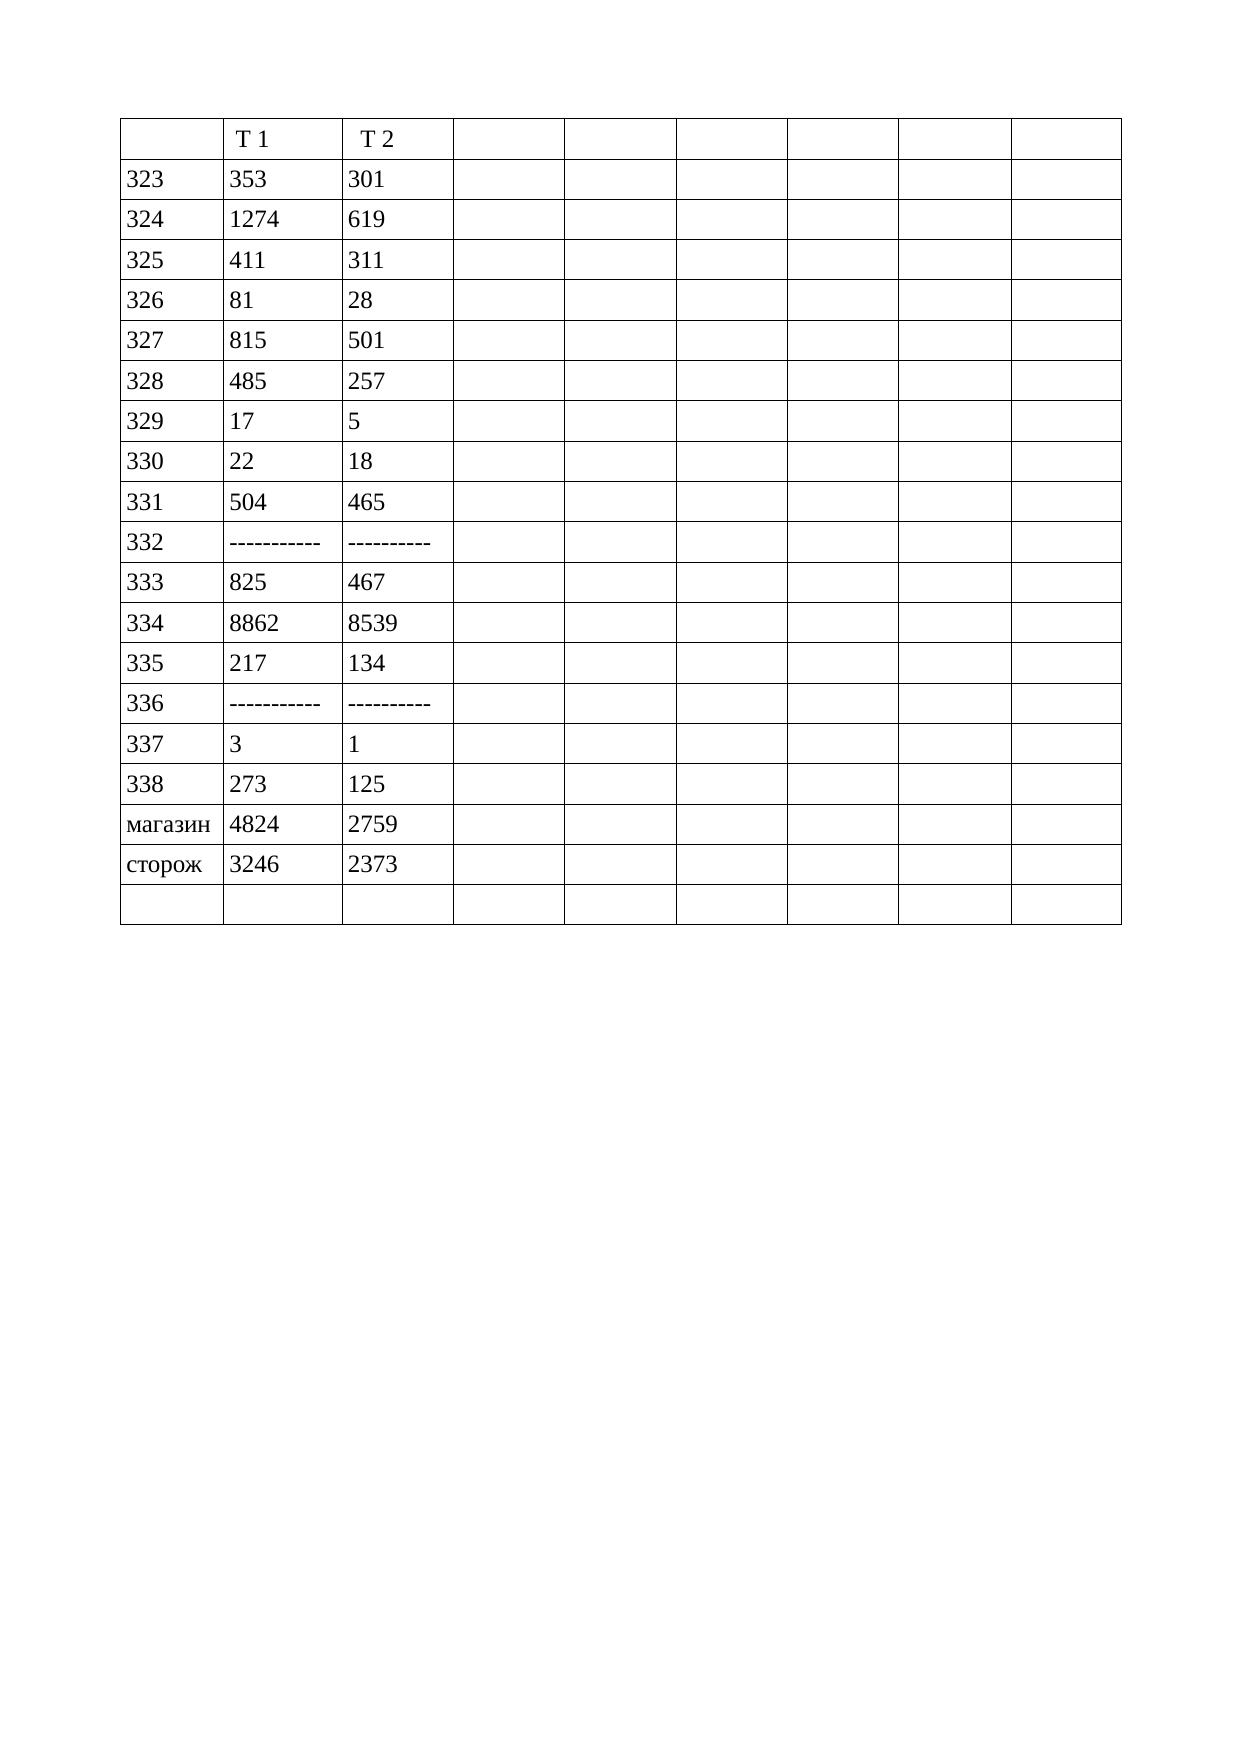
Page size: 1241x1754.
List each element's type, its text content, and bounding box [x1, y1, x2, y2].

table_cell [565, 160, 676, 199]
table_cell [677, 522, 787, 562]
table_cell 257 [343, 361, 453, 400]
table_cell [121, 885, 223, 924]
table_cell 329 [121, 401, 223, 441]
table_cell [1012, 401, 1121, 441]
table_cell [899, 805, 1011, 844]
table_cell [899, 684, 1011, 723]
table_cell [677, 240, 787, 279]
table_cell [788, 321, 898, 360]
table_cell [677, 200, 787, 239]
table_cell [1012, 885, 1121, 924]
table_cell 338 [121, 764, 223, 803]
table_cell [788, 119, 898, 158]
table_cell 325 [121, 240, 223, 279]
table_cell 18 [343, 442, 453, 481]
table_cell ----------- [224, 684, 342, 723]
table_cell 337 [121, 724, 223, 763]
table_cell [677, 119, 787, 158]
table_cell [1012, 160, 1121, 199]
table_cell [454, 522, 564, 562]
table_cell 217 [224, 643, 342, 682]
table_cell 332 [121, 522, 223, 562]
table_cell [1012, 280, 1121, 320]
table_cell [565, 845, 676, 884]
table_cell [224, 885, 342, 924]
table_cell [565, 522, 676, 562]
table_cell [454, 200, 564, 239]
table_cell [788, 764, 898, 803]
table_cell [565, 321, 676, 360]
table_cell 330 [121, 442, 223, 481]
table_cell [565, 885, 676, 924]
table_cell [1012, 724, 1121, 763]
table_cell [677, 442, 787, 481]
table_cell [899, 160, 1011, 199]
table_cell [677, 724, 787, 763]
table_cell [677, 885, 787, 924]
table_cell 324 [121, 200, 223, 239]
table_cell [899, 845, 1011, 884]
table_cell [454, 805, 564, 844]
table_cell 5 [343, 401, 453, 441]
table_cell 504 [224, 482, 342, 521]
table_cell 334 [121, 603, 223, 642]
table_cell ----------- [224, 522, 342, 562]
table_cell [788, 724, 898, 763]
table_cell 2759 [343, 805, 453, 844]
table_cell [677, 845, 787, 884]
table_cell магазин [121, 805, 223, 844]
table_cell [899, 240, 1011, 279]
table_cell [899, 563, 1011, 602]
table_cell [565, 200, 676, 239]
table_cell [1012, 845, 1121, 884]
table_cell 1274 [224, 200, 342, 239]
table_cell [565, 643, 676, 682]
table_cell [454, 401, 564, 441]
table_cell ---------- [343, 522, 453, 562]
table_cell 2373 [343, 845, 453, 884]
table_cell [1012, 361, 1121, 400]
table_cell [1012, 764, 1121, 803]
table_cell [343, 885, 453, 924]
table_cell [677, 482, 787, 521]
table_cell [454, 885, 564, 924]
table_cell [1012, 442, 1121, 481]
table_cell 311 [343, 240, 453, 279]
table_cell [899, 764, 1011, 803]
table_cell [1012, 643, 1121, 682]
table_cell [899, 119, 1011, 158]
table_cell 273 [224, 764, 342, 803]
table_cell [1012, 522, 1121, 562]
table_cell [677, 563, 787, 602]
table_cell [565, 119, 676, 158]
table_cell 331 [121, 482, 223, 521]
table_cell 336 [121, 684, 223, 723]
table_cell [565, 482, 676, 521]
table_cell 28 [343, 280, 453, 320]
table_cell [899, 401, 1011, 441]
table_cell [788, 845, 898, 884]
table_cell [788, 522, 898, 562]
table_cell [454, 160, 564, 199]
table_cell [454, 643, 564, 682]
table_cell 81 [224, 280, 342, 320]
table_cell 8539 [343, 603, 453, 642]
table_cell 301 [343, 160, 453, 199]
table_cell [677, 603, 787, 642]
table_cell сторож [121, 845, 223, 884]
table_cell [899, 724, 1011, 763]
table_cell [454, 845, 564, 884]
table_cell [454, 724, 564, 763]
table_cell [788, 885, 898, 924]
table_cell [788, 240, 898, 279]
table_cell [1012, 240, 1121, 279]
table_cell [454, 563, 564, 602]
table_cell [788, 643, 898, 682]
table_cell [1012, 684, 1121, 723]
table_cell 22 [224, 442, 342, 481]
table_cell 501 [343, 321, 453, 360]
table_cell [899, 643, 1011, 682]
table_cell [1012, 482, 1121, 521]
table_cell [677, 764, 787, 803]
table_cell [677, 280, 787, 320]
table_cell [677, 321, 787, 360]
table_cell [454, 321, 564, 360]
table_cell 3246 [224, 845, 342, 884]
table_cell [565, 603, 676, 642]
table_cell 8862 [224, 603, 342, 642]
table_cell [454, 361, 564, 400]
table_cell [1012, 603, 1121, 642]
table_cell [899, 482, 1011, 521]
table_cell [454, 240, 564, 279]
table_cell [565, 805, 676, 844]
table_cell [1012, 805, 1121, 844]
table_cell 323 [121, 160, 223, 199]
table_cell 17 [224, 401, 342, 441]
table_cell [677, 805, 787, 844]
table_cell [565, 361, 676, 400]
table_cell [788, 805, 898, 844]
table_cell [454, 764, 564, 803]
table_cell [454, 482, 564, 521]
table_cell [1012, 200, 1121, 239]
table_cell [454, 684, 564, 723]
table_cell 125 [343, 764, 453, 803]
table_cell [899, 885, 1011, 924]
table_cell [565, 240, 676, 279]
table_cell 328 [121, 361, 223, 400]
table_cell [788, 684, 898, 723]
table_cell [677, 401, 787, 441]
table_cell [899, 522, 1011, 562]
table_cell [677, 160, 787, 199]
table_cell 815 [224, 321, 342, 360]
table_cell [899, 321, 1011, 360]
table_cell [121, 119, 223, 158]
table_cell [565, 280, 676, 320]
table_cell [788, 563, 898, 602]
table_cell [454, 442, 564, 481]
table_cell [788, 361, 898, 400]
table_cell [788, 401, 898, 441]
table_cell [788, 442, 898, 481]
table_cell [677, 684, 787, 723]
table_cell 1 [343, 724, 453, 763]
table_cell [677, 361, 787, 400]
table_cell [1012, 321, 1121, 360]
table_cell 326 [121, 280, 223, 320]
table_cell [454, 119, 564, 158]
table_cell [899, 200, 1011, 239]
table_cell 333 [121, 563, 223, 602]
table_cell [899, 603, 1011, 642]
table_cell [565, 442, 676, 481]
table_cell [565, 563, 676, 602]
table_cell 465 [343, 482, 453, 521]
table_cell 825 [224, 563, 342, 602]
table_cell [788, 603, 898, 642]
table_cell [565, 724, 676, 763]
table_cell [788, 160, 898, 199]
table_cell 4824 [224, 805, 342, 844]
table_cell [454, 280, 564, 320]
table_cell [1012, 119, 1121, 158]
table_cell [788, 280, 898, 320]
table_cell Т 2 [343, 119, 453, 158]
table_cell [899, 442, 1011, 481]
table_cell [899, 361, 1011, 400]
table_cell 619 [343, 200, 453, 239]
table_cell [565, 401, 676, 441]
table_cell 353 [224, 160, 342, 199]
table_cell 467 [343, 563, 453, 602]
table_cell [565, 684, 676, 723]
table_cell 485 [224, 361, 342, 400]
table_cell 411 [224, 240, 342, 279]
table_cell 3 [224, 724, 342, 763]
table_cell [788, 482, 898, 521]
table_cell [899, 280, 1011, 320]
table_cell ---------- [343, 684, 453, 723]
table_cell Т 1 [224, 119, 342, 158]
table_cell [565, 764, 676, 803]
table_cell [788, 200, 898, 239]
table_cell 327 [121, 321, 223, 360]
table_cell 134 [343, 643, 453, 682]
table_cell [1012, 563, 1121, 602]
table_cell [454, 603, 564, 642]
table_cell 335 [121, 643, 223, 682]
table_cell [677, 643, 787, 682]
